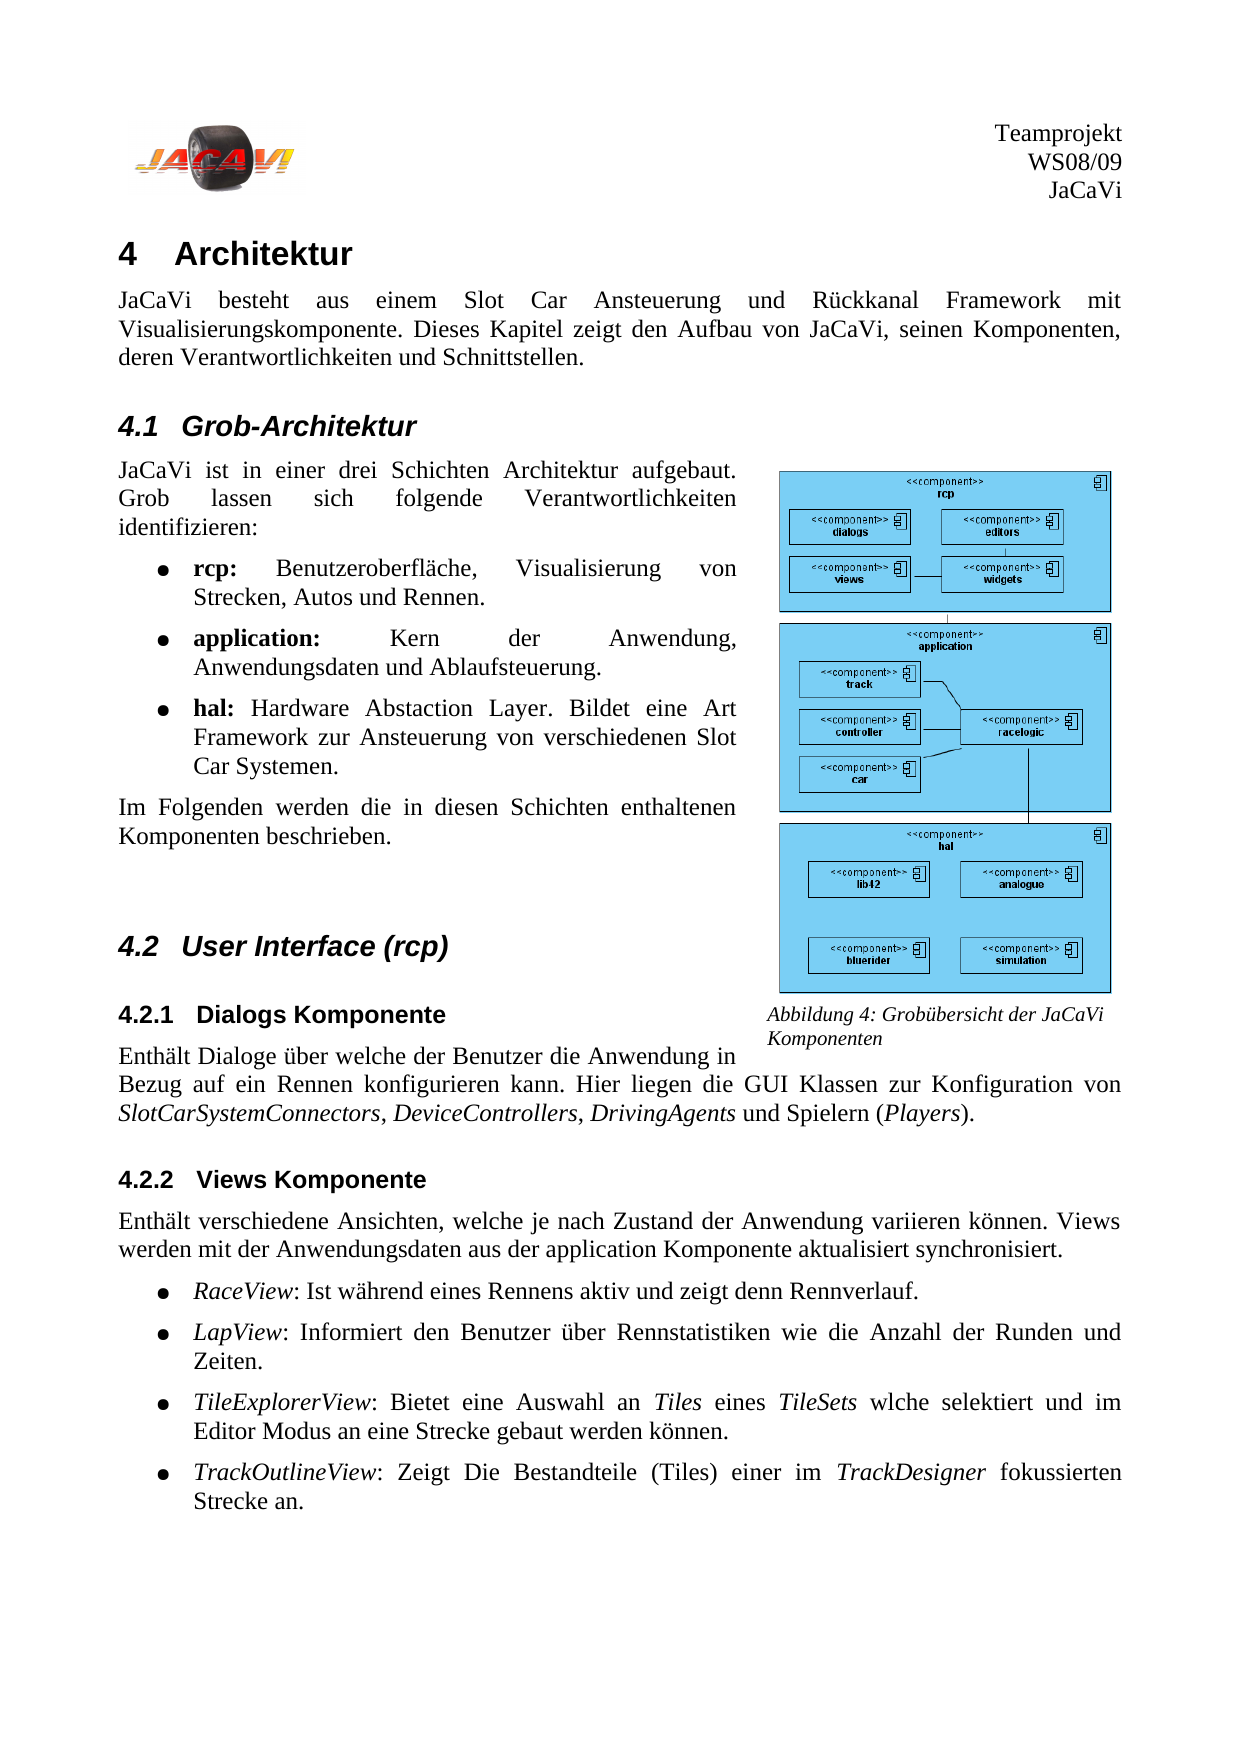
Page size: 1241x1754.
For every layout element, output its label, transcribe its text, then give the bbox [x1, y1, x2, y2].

picture [128, 120, 307, 195]
picture [767, 466, 1122, 1002]
text Enthält Dialoge über welche der Benutzer die Anwendung in Bezug auf ein Rennen konfigurieren kann. Hier liegen die GUI Klassen zur Konfiguration von SlotCarSystemConnectors, DeviceControllers, DrivingAgents und Spielern (Players). [118, 1041, 1122, 1127]
list hal: Hardware Abstaction Layer. Bildet eine Art Framework zur Ansteuerung von verschiedenen Slot Car Systemen. [156, 693, 767, 780]
text JaCaVi ist in einer drei Schichten Architektur aufgebaut. Grob lassen sich folgende Verantwortlichkeiten identifizieren: [118, 455, 767, 541]
text Im Folgenden werden die in diesen Schichten enthaltenen Komponenten beschrieben. [118, 792, 767, 850]
subtitle User Interface (rcp) [118, 928, 767, 962]
list LapView: Informiert den Benutzer über Rennstatistiken wie die Anzahl der Runden und Zeiten. [156, 1317, 1122, 1374]
text JaCaVi besteht aus einem Slot Car Ansteuerung und Rückkanal Framework mit Visualisierungskomponente. Dieses Kapitel zeigt den Aufbau von JaCaVi, seinen Komponenten, deren Verantwortlichkeiten und Schnittstellen. [118, 285, 1122, 371]
subtitle Views Komponente [118, 1164, 1122, 1193]
list TrackOutlineView: Zeigt Die Bestandteile (Tiles) einer im TrackDesigner fokussierten Strecke an. [156, 1457, 1122, 1514]
text Abbildung 4: Grobübersicht der JaCaVi Komponenten [767, 1002, 1122, 1050]
list rcp: Benutzeroberfläche, Visualisierung von Strecken, Autos und Rennen. [156, 553, 767, 611]
list TileExplorerView: Bietet eine Auswahl an Tiles eines TileSets wlche selektiert und im Editor Modus an eine Strecke gebaut werden können. [156, 1387, 1122, 1444]
subtitle Architektur [118, 234, 1122, 272]
subtitle Dialogs Komponente [118, 999, 767, 1028]
subtitle [767, 453, 1122, 466]
list RaceView: Ist während eines Rennens aktiv und zeigt denn Rennverlauf. [156, 1276, 1122, 1304]
list application: Kern der Anwendung, Anwendungsdaten und Ablaufsteuerung. [156, 623, 767, 681]
text Enthält verschiedene Ansichten, welche je nach Zustand der Anwendung variieren können. Views werden mit der Anwendungsdaten aus der application Komponente aktualisiert synchronisiert. [118, 1206, 1122, 1263]
subtitle Grob-Architektur [118, 409, 1122, 442]
